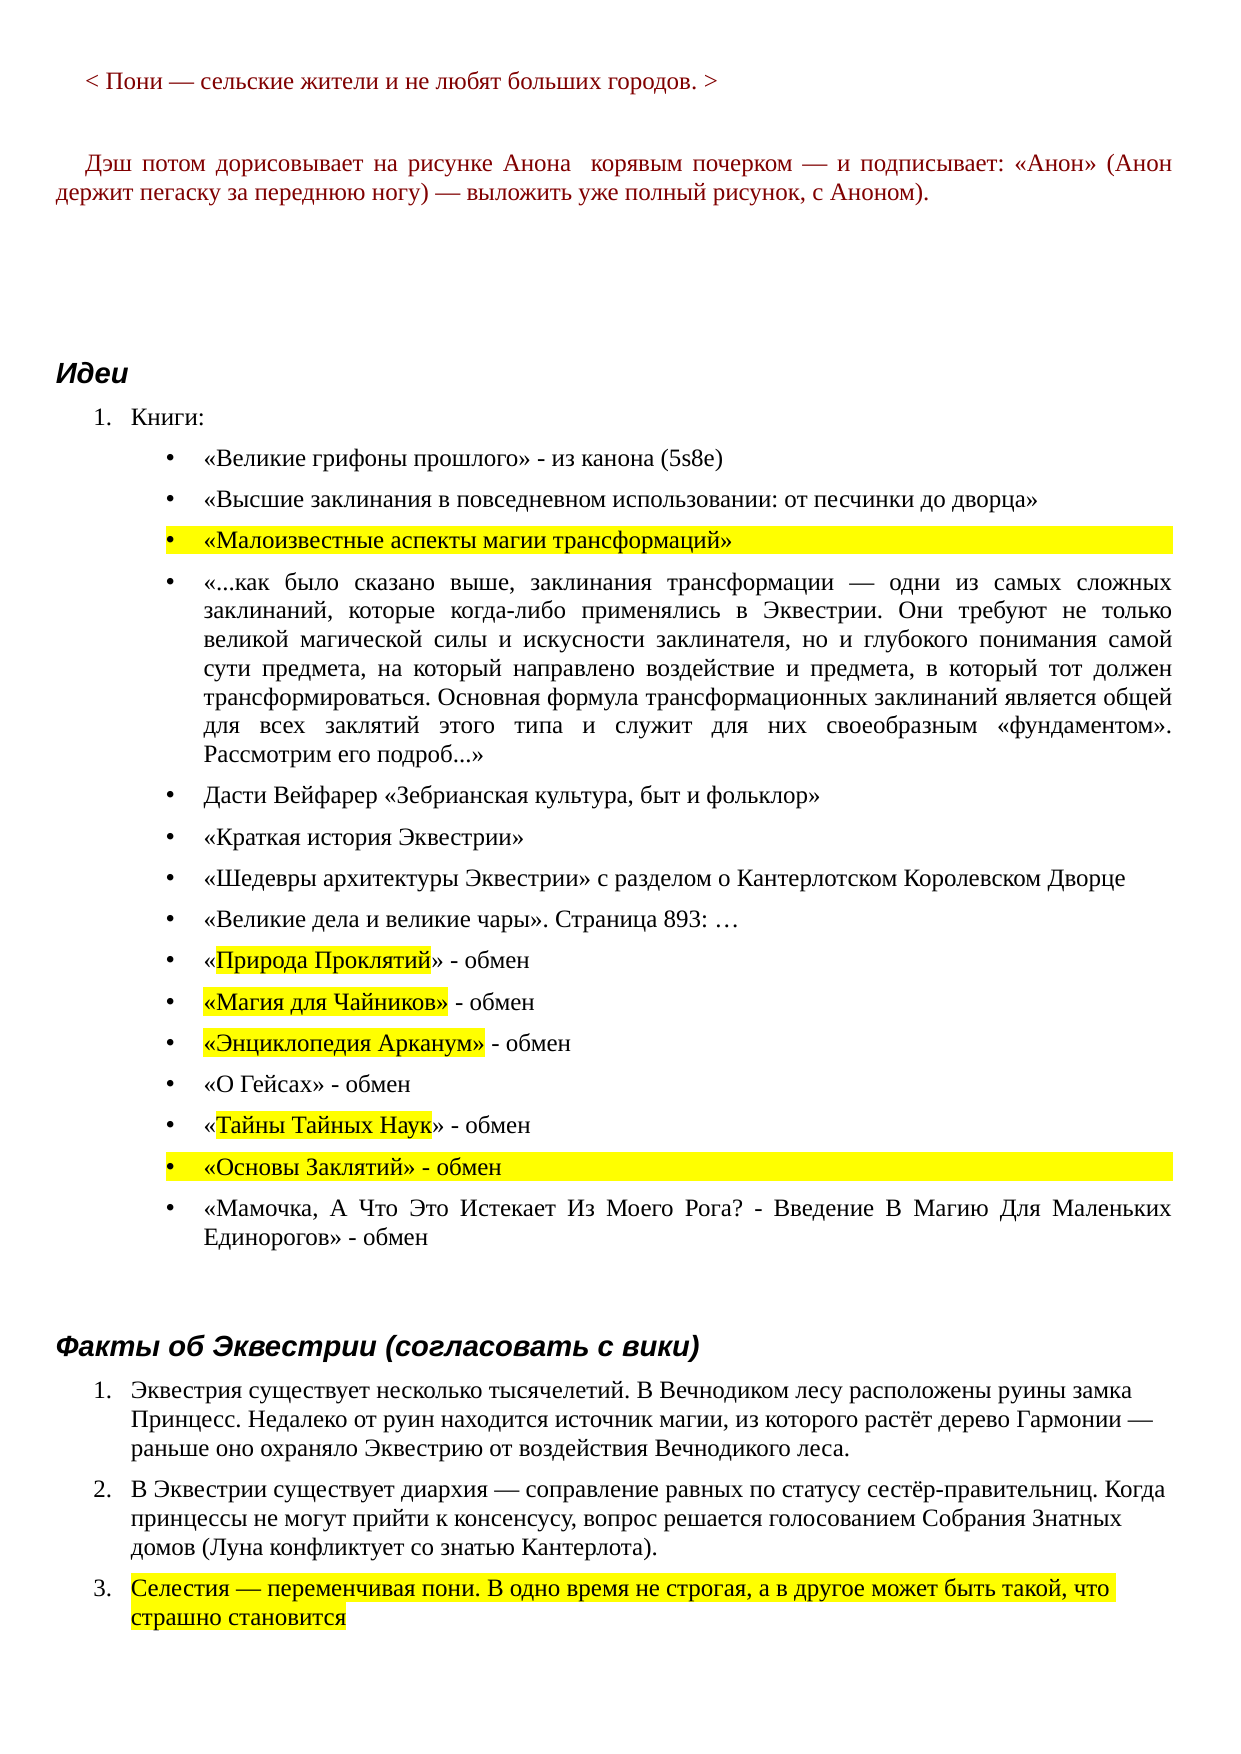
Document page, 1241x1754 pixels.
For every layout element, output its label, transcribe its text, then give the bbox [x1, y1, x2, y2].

list «Тайны Тайных Наук» - обмен [166, 1111, 1173, 1139]
list Селестия — переменчивая пони. В одно время не строгая, а в другое может быть такой, что страшно становится [93, 1573, 1173, 1630]
list Книги: [93, 402, 1173, 431]
list «Малоизвестные аспекты магии трансформаций» [166, 526, 1173, 554]
list «О Гейсах» - обмен [166, 1069, 1173, 1098]
list «...как было сказано выше, заклинания трансформации — одни из самых сложных заклинаний, которые когда-либо применялись в Эквестрии. Они требуют не только великой магической силы и искусности заклинателя, но и глубокого понимания самой сути предмета, на который направлено воздействие и предмета, в который тот должен трансформироваться. Основная формула трансформационных заклинаний является общей для всех заклятий этого типа и служит для них своеобразным «фундаментом». Рассмотрим его подроб...» [166, 567, 1173, 768]
list Эквестрия существует несколько тысячелетий. В Вечнодиком лесу расположены руины замка Принцесс. Недалеко от руин находится источник магии, из которого растёт дерево Гармонии — раньше оно охраняло Эквестрию от воздействия Вечнодикого леса. [93, 1375, 1173, 1462]
list В Эквестрии существует диархия — соправление равных по статусу сестёр-правительниц. Когда принцессы не могут прийти к консенсусу, вопрос решается голосованием Собрания Знатных домов (Луна конфликтует со знатью Кантерлота). [93, 1474, 1173, 1560]
list «Высшие заклинания в повседневном использовании: от песчинки до дворца» [166, 484, 1173, 513]
list «Краткая история Эквестрии» [166, 822, 1173, 851]
list «Основы Заклятий» - обмен [166, 1152, 1173, 1181]
list Дасти Вейфарер «Зебрианская культура, быт и фольклор» [166, 781, 1173, 809]
subtitle Факты об Эквестрии (согласовать с вики) [56, 1329, 1173, 1363]
text Дэш потом дорисовывает на рисунке Анона корявым почерком — и подписывает: «Анон» (Анон держит пегаску за переднюю ногу) — выложить уже полный рисунок, с Аноном). [56, 148, 1173, 206]
list «Шедевры архитектуры Эквестрии» с разделом о Кантерлотском Королевском Дворце [166, 863, 1173, 892]
list «Природа Проклятий» - обмен [166, 946, 1173, 974]
list «Великие дела и великие чары». Страница 893: … [166, 904, 1173, 933]
list «Великие грифоны прошлого» - из канона (5s8e) [166, 443, 1173, 472]
subtitle Идеи [56, 356, 1173, 389]
list «Энциклопедия Арканум» - обмен [166, 1028, 1173, 1057]
text < Пони — сельские жители и не любят больших городов. > [56, 66, 1173, 95]
list «Магия для Чайников» - обмен [166, 987, 1173, 1016]
list «Мамочка, А Что Это Истекает Из Моего Рога? - Введение В Магию Для Маленьких Единорогов» - обмен [166, 1193, 1173, 1251]
